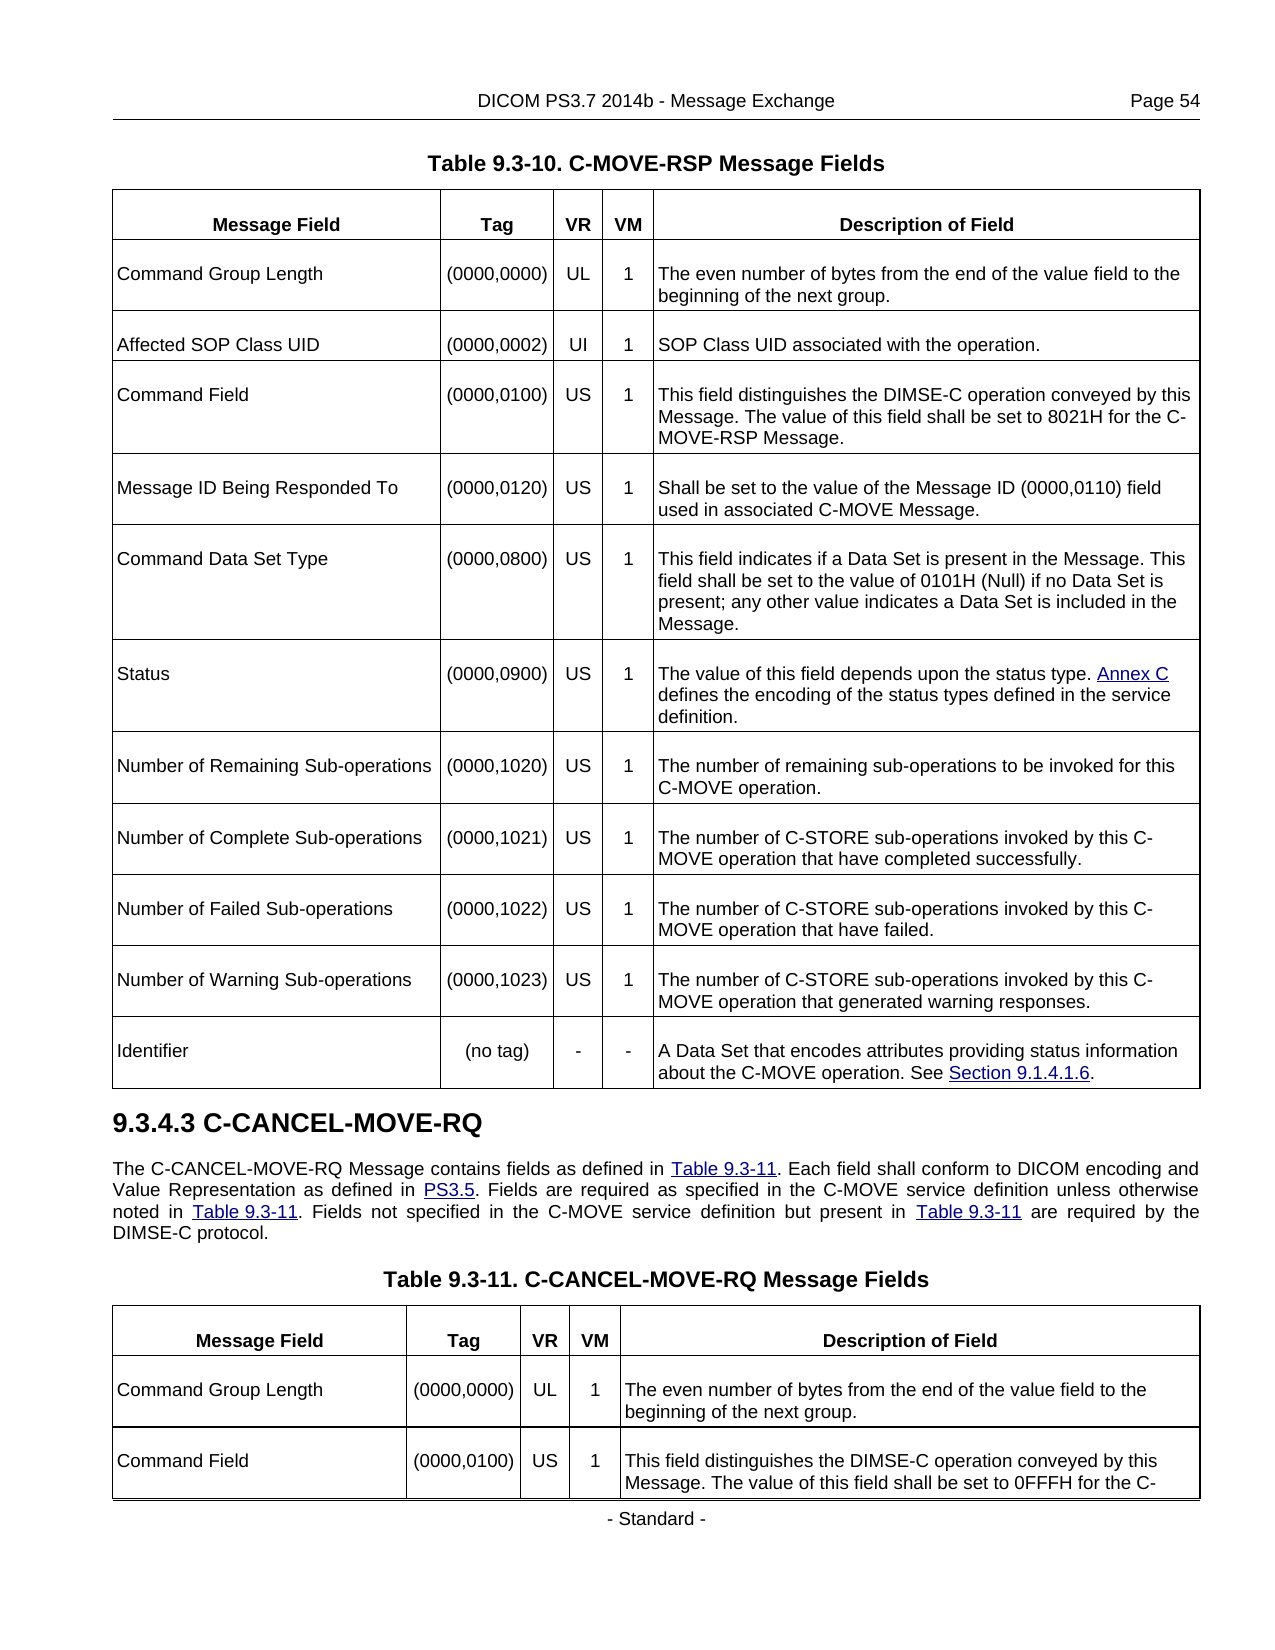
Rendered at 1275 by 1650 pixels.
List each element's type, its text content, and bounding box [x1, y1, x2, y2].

text Table 9.3-10. C-MOVE-RSP Message Fields [112, 150, 1200, 176]
table_cell 1 [603, 875, 653, 945]
table_cell SOP Class UID associated with the operation. [654, 311, 1199, 360]
table_header Message Field [113, 190, 440, 239]
table_cell This field distinguishes the DIMSE‑C operation conveyed by this Message. The value of this field shall be set to 0FFFH for the C- [621, 1428, 1199, 1498]
table_cell 1 [603, 361, 653, 453]
table_cell US [554, 525, 602, 638]
table_cell 1 [603, 525, 653, 638]
table_header Message Field [113, 1306, 406, 1355]
table_cell US [554, 875, 602, 945]
table_cell Number of Warning Sub-operations [113, 946, 440, 1016]
table_cell Command Data Set Type [113, 525, 440, 638]
table_cell 1 [603, 240, 653, 310]
table_cell The even number of bytes from the end of the value field to the beginning of the next group. [654, 240, 1199, 310]
table_header Tag [441, 190, 553, 239]
table_cell The number of C-STORE sub-operations invoked by this C-MOVE operation that have failed. [654, 875, 1199, 945]
table_cell 1 [603, 454, 653, 524]
table_cell The number of C-STORE sub-operations invoked by this C-MOVE operation that generated warning responses. [654, 946, 1199, 1016]
table_cell A Data Set that encodes attributes providing status information about the C-MOVE operation. See Section 9.1.4.1.6. [654, 1017, 1199, 1087]
table_cell (0000,0120) [441, 454, 553, 524]
table_cell Command Field [113, 1428, 406, 1498]
table_cell US [554, 804, 602, 874]
table_cell US [521, 1428, 569, 1498]
table_cell 1 [603, 311, 653, 360]
table_cell Number of Failed Sub-operations [113, 875, 440, 945]
table_cell Affected SOP Class UID [113, 311, 440, 360]
table_cell 1 [603, 804, 653, 874]
table_cell Command Group Length [113, 1356, 406, 1426]
table_cell UL [554, 240, 602, 310]
table_cell The value of this field depends upon the status type. Annex C defines the encoding of the status types defined in the service definition. [654, 640, 1199, 731]
table_cell Shall be set to the value of the Message ID (0000,0110) field used in associated C-MOVE Message. [654, 454, 1199, 524]
table_header Description of Field [621, 1306, 1199, 1355]
table_cell 1 [570, 1428, 620, 1498]
table_header Tag [407, 1306, 520, 1355]
table_cell Message ID Being Responded To [113, 454, 440, 524]
table_cell (0000,0000) [407, 1356, 520, 1426]
table_cell Number of Remaining Sub-operations [113, 732, 440, 802]
table_cell UI [554, 311, 602, 360]
table_cell US [554, 454, 602, 524]
table_header VM [603, 190, 653, 239]
table_header Description of Field [654, 190, 1199, 239]
table_cell Identifier [113, 1017, 440, 1087]
table_header VM [570, 1306, 620, 1355]
table_cell Status [113, 640, 440, 731]
table_cell - [603, 1017, 653, 1087]
table_cell (0000,1023) [441, 946, 553, 1016]
table_cell (0000,0000) [441, 240, 553, 310]
table_cell US [554, 361, 602, 453]
text The C-CANCEL-MOVE-RQ Message contains fields as defined in Table 9.3-11. Each field shall conform to DICOM encoding and Value Representation as defined in PS3.5. Fields are required as specified in the C-MOVE service definition unless otherwise noted in Table 9.3-11. Fields not specified in the C-MOVE service definition but present in Table 9.3-11 are required by the DIMSE-C protocol. [112, 1157, 1200, 1243]
table_cell This field indicates if a Data Set is present in the Message. This field shall be set to the value of 0101H (Null) if no Data Set is present; any other value indicates a Data Set is included in the Message. [654, 525, 1199, 638]
table_cell The number of C-STORE sub-operations invoked by this C-MOVE operation that have completed successfully. [654, 804, 1199, 874]
table_header VR [554, 190, 602, 239]
table_cell US [554, 640, 602, 731]
table_cell 1 [603, 946, 653, 1016]
table_cell US [554, 732, 602, 802]
text Table 9.3-11. C-CANCEL-MOVE-RQ Message Fields [112, 1266, 1200, 1292]
table_cell (0000,0002) [441, 311, 553, 360]
table_cell Number of Complete Sub-operations [113, 804, 440, 874]
table_cell (0000,0900) [441, 640, 553, 731]
table_cell UL [521, 1356, 569, 1426]
table_cell - [554, 1017, 602, 1087]
table_cell 1 [603, 732, 653, 802]
table_cell This field distinguishes the DIMSE‑C operation conveyed by this Message. The value of this field shall be set to 8021H for the C-MOVE-RSP Message. [654, 361, 1199, 453]
table_cell The number of remaining sub-operations to be invoked for this C-MOVE operation. [654, 732, 1199, 802]
table_cell (0000,1021) [441, 804, 553, 874]
text 9.3.4.3 C-CANCEL-MOVE-RQ [112, 1107, 1200, 1138]
table_cell (0000,0100) [407, 1428, 520, 1498]
table_cell Command Field [113, 361, 440, 453]
table_cell US [554, 946, 602, 1016]
table_header VR [521, 1306, 569, 1355]
table_cell Command Group Length [113, 240, 440, 310]
table_cell 1 [603, 640, 653, 731]
table_cell 1 [570, 1356, 620, 1426]
table_cell (0000,0800) [441, 525, 553, 638]
table_cell (0000,0100) [441, 361, 553, 453]
table_cell (0000,1022) [441, 875, 553, 945]
table_cell The even number of bytes from the end of the value field to the beginning of the next group. [621, 1356, 1199, 1426]
table_cell (0000,1020) [441, 732, 553, 802]
table_cell (no tag) [441, 1017, 553, 1087]
